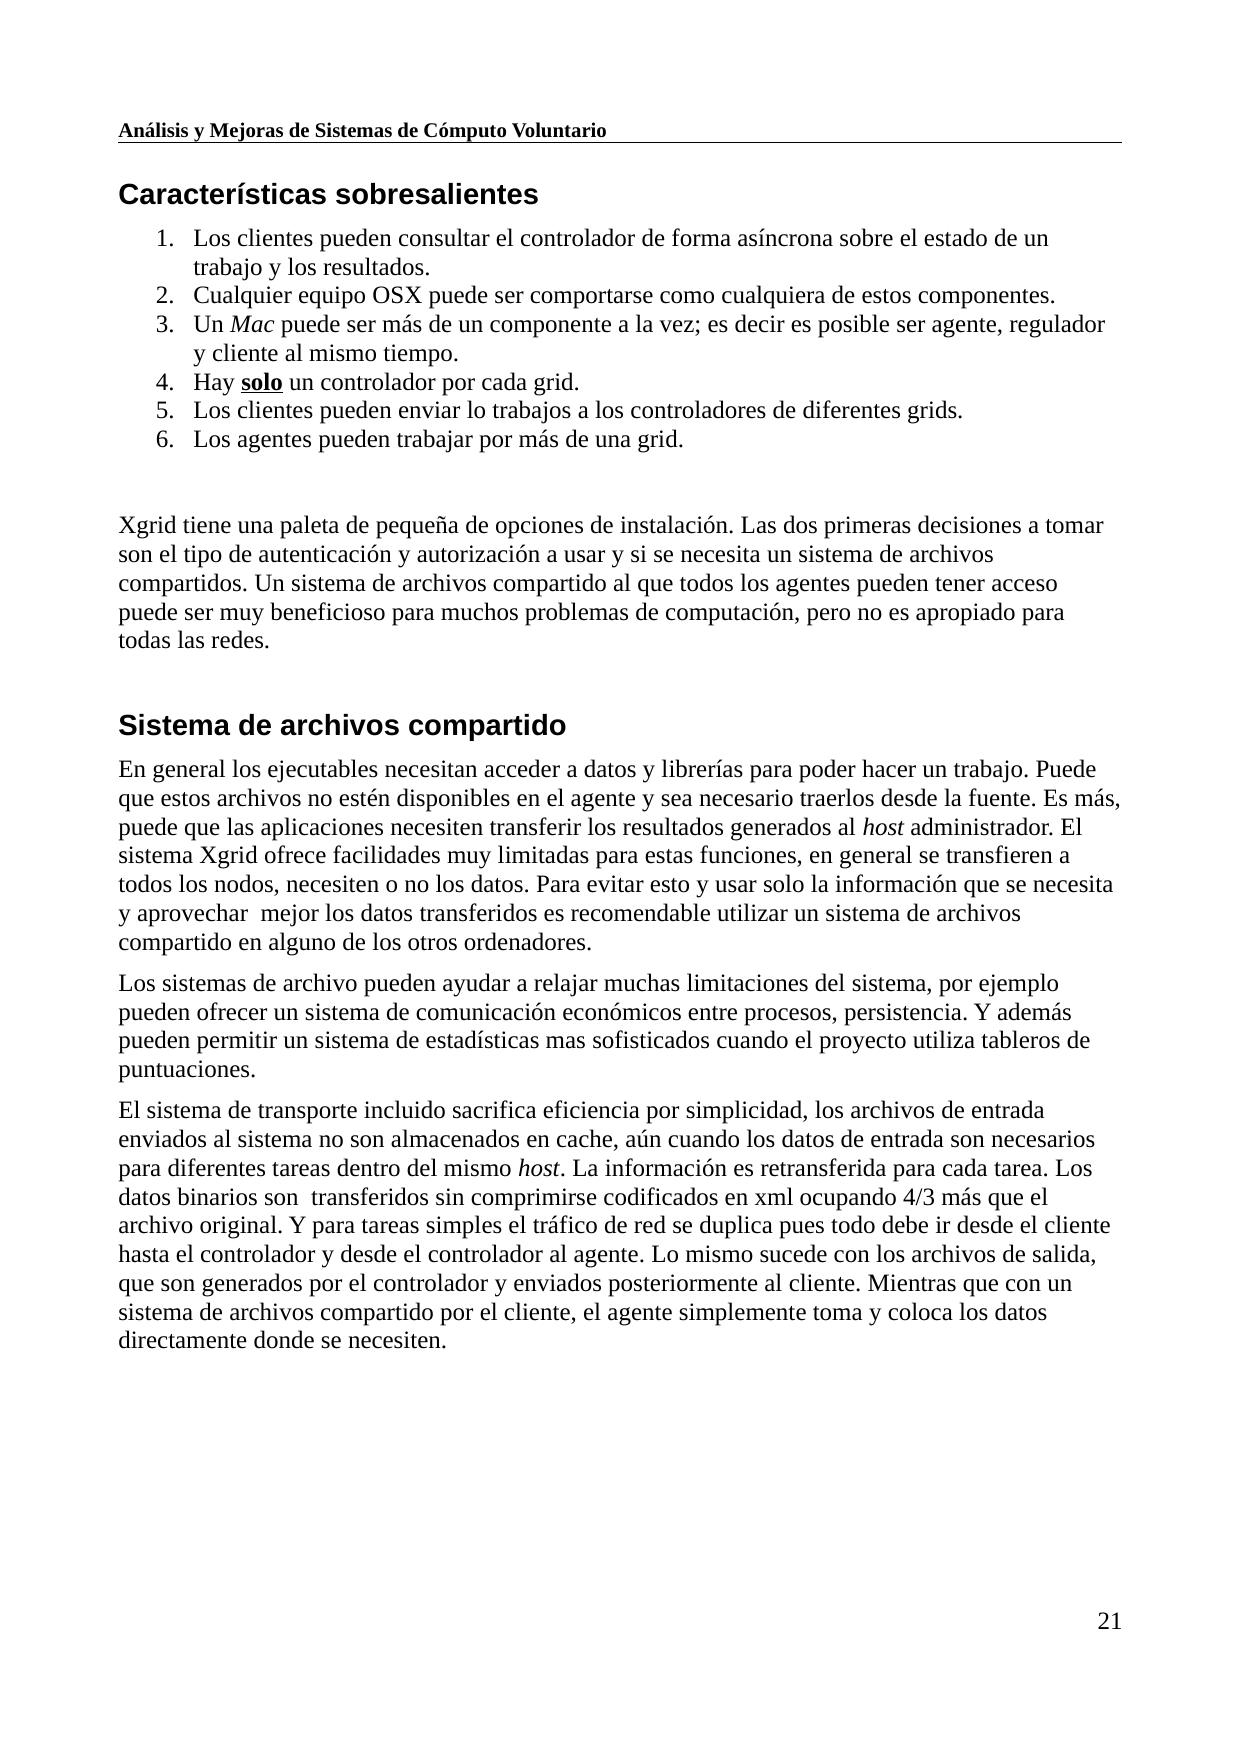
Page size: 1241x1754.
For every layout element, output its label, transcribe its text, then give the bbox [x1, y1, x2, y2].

list Los agentes pueden trabajar por más de una grid. [156, 424, 1122, 453]
text Xgrid tiene una paleta de pequeña de opciones de instalación. Las dos primeras decisiones a tomar son el tipo de autenticación y autorización a usar y si se necesita un sistema de archivos compartidos. Un sistema de archivos compartido al que todos los agentes pueden tener acceso puede ser muy beneficioso para muchos problemas de computación, pero no es apropiado para todas las redes. [118, 511, 1122, 654]
subtitle Características sobresalientes [118, 177, 1122, 211]
text El sistema de transporte incluido sacrifica eficiencia por simplicidad, los archivos de entrada enviados al sistema no son almacenados en cache, aún cuando los datos de entrada son necesarios para diferentes tareas dentro del mismo host. La información es retransferida para cada tarea. Los datos binarios son transferidos sin comprimirse codificados en xml ocupando 4/3 más que el archivo original. Y para tareas simples el tráfico de red se duplica pues todo debe ir desde el cliente hasta el controlador y desde el controlador al agente. Lo mismo sucede con los archivos de salida, que son generados por el controlador y enviados posteriormente al cliente. Mientras que con un sistema de archivos compartido por el cliente, el agente simplemente toma y coloca los datos directamente donde se necesiten. [118, 1095, 1122, 1354]
list Los clientes pueden enviar lo trabajos a los controladores de diferentes grids. [156, 396, 1122, 424]
list Cualquier equipo OSX puede ser comportarse como cualquiera de estos componentes. [156, 281, 1122, 309]
list Un Mac puede ser más de un componente a la vez; es decir es posible ser agente, regulador y cliente al mismo tiempo. [156, 309, 1122, 367]
text Los sistemas de archivo pueden ayudar a relajar muchas limitaciones del sistema, por ejemplo pueden ofrecer un sistema de comunicación económicos entre procesos, persistencia. Y además pueden permitir un sistema de estadísticas mas sofisticados cuando el proyecto utiliza tableros de puntuaciones. [118, 968, 1122, 1083]
list Los clientes pueden consultar el controlador de forma asíncrona sobre el estado de un trabajo y los resultados. [156, 223, 1122, 281]
list Hay solo un controlador por cada grid. [156, 367, 1122, 396]
text En general los ejecutables necesitan acceder a datos y librerías para poder hacer un trabajo. Puede que estos archivos no estén disponibles en el agente y sea necesario traerlos desde la fuente. Es más, puede que las aplicaciones necesiten transferir los resultados generados al host administrador. El sistema Xgrid ofrece facilidades muy limitadas para estas funciones, en general se transfieren a todos los nodos, necesiten o no los datos. Para evitar esto y usar solo la información que se necesita y aprovechar mejor los datos transferidos es recomendable utilizar un sistema de archivos compartido en alguno de los otros ordenadores. [118, 754, 1122, 955]
subtitle Sistema de archivos compartido [118, 708, 1122, 742]
